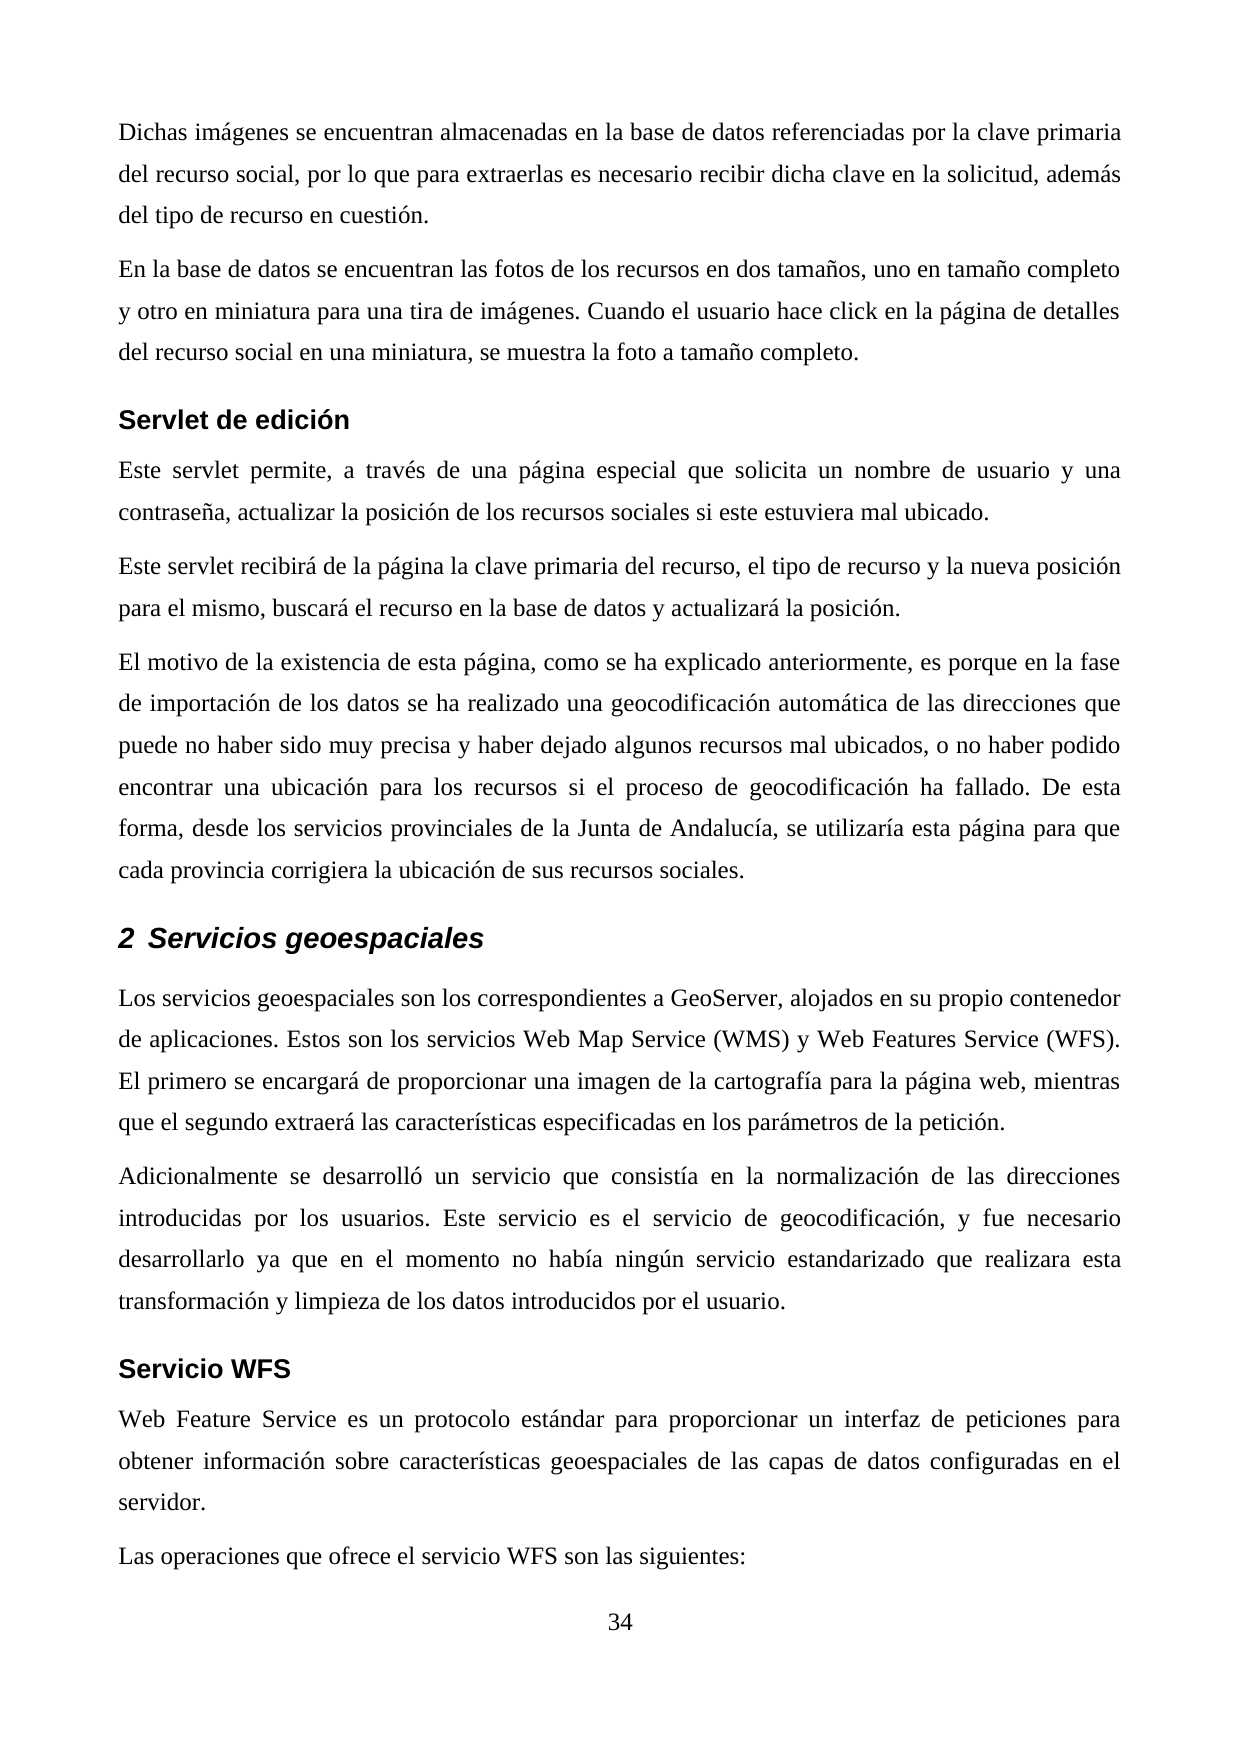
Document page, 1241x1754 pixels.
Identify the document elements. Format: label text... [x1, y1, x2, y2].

subtitle Dichas imágenes se encuentran almacenadas en la base de datos referenciadas por la clave primaria del recurso social, por lo que para extraerlas es necesario recibir dicha clave en la solicitud, además del tipo de recurso en cuestión. [118, 118, 1122, 229]
subtitle Las operaciones que ofrece el servicio WFS son las siguientes: [118, 1542, 1122, 1570]
subtitle Web Feature Service es un protocolo estándar para proporcionar un interfaz de peticiones para obtener información sobre características geoespaciales de las capas de datos configuradas en el servidor. [118, 1405, 1122, 1516]
subtitle Este servlet permite, a través de una página especial que solicita un nombre de usuario y una contraseña, actualizar la posición de los recursos sociales si este estuviera mal ubicado. [118, 457, 1122, 526]
subtitle Adicionalmente se desarrolló un servicio que consistía en la normalización de las direcciones introducidas por los usuarios. Este servicio es el servicio de geocodificación, y fue necesario desarrollarlo ya que en el momento no había ningún servicio estandarizado que realizara esta transformación y limpieza de los datos introducidos por el usuario. [118, 1162, 1122, 1315]
subtitle El motivo de la existencia de esta página, como se ha explicado anteriormente, es porque en la fase de importación de los datos se ha realizado una geocodificación automática de las direcciones que puede no haber sido muy precisa y haber dejado algunos recursos mal ubicados, o no haber podido encontrar una ubicación para los recursos si el proceso de geocodificación ha fallado. De esta forma, desde los servicios provinciales de la Junta de Andalucía, se utilizaría esta página para que cada provincia corrigiera la ubicación de sus recursos sociales. [118, 648, 1122, 883]
subtitle Los servicios geoespaciales son los correspondientes a GeoServer, alojados en su propio contenedor de aplicaciones. Estos son los servicios Web Map Service (WMS) y Web Features Service (WFS). El primero se encargará de proporcionar una imagen de la cartografía para la página web, mientras que el segundo extraerá las características especificadas en los parámetros de la petición. [118, 984, 1122, 1136]
subtitle Servlet de edición [118, 405, 1122, 435]
subtitle Servicios geoespaciales [118, 922, 1122, 955]
subtitle Servicio WFS [118, 1354, 1122, 1384]
subtitle En la base de datos se encuentran las fotos de los recursos en dos tamaños, uno en tamaño completo y otro en miniatura para una tira de imágenes. Cuando el usuario hace click en la página de detalles del recurso social en una miniatura, se muestra la foto a tamaño completo. [118, 255, 1122, 366]
subtitle Este servlet recibirá de la página la clave primaria del recurso, el tipo de recurso y la nueva posición para el mismo, buscará el recurso en la base de datos y actualizará la posición. [118, 552, 1122, 622]
